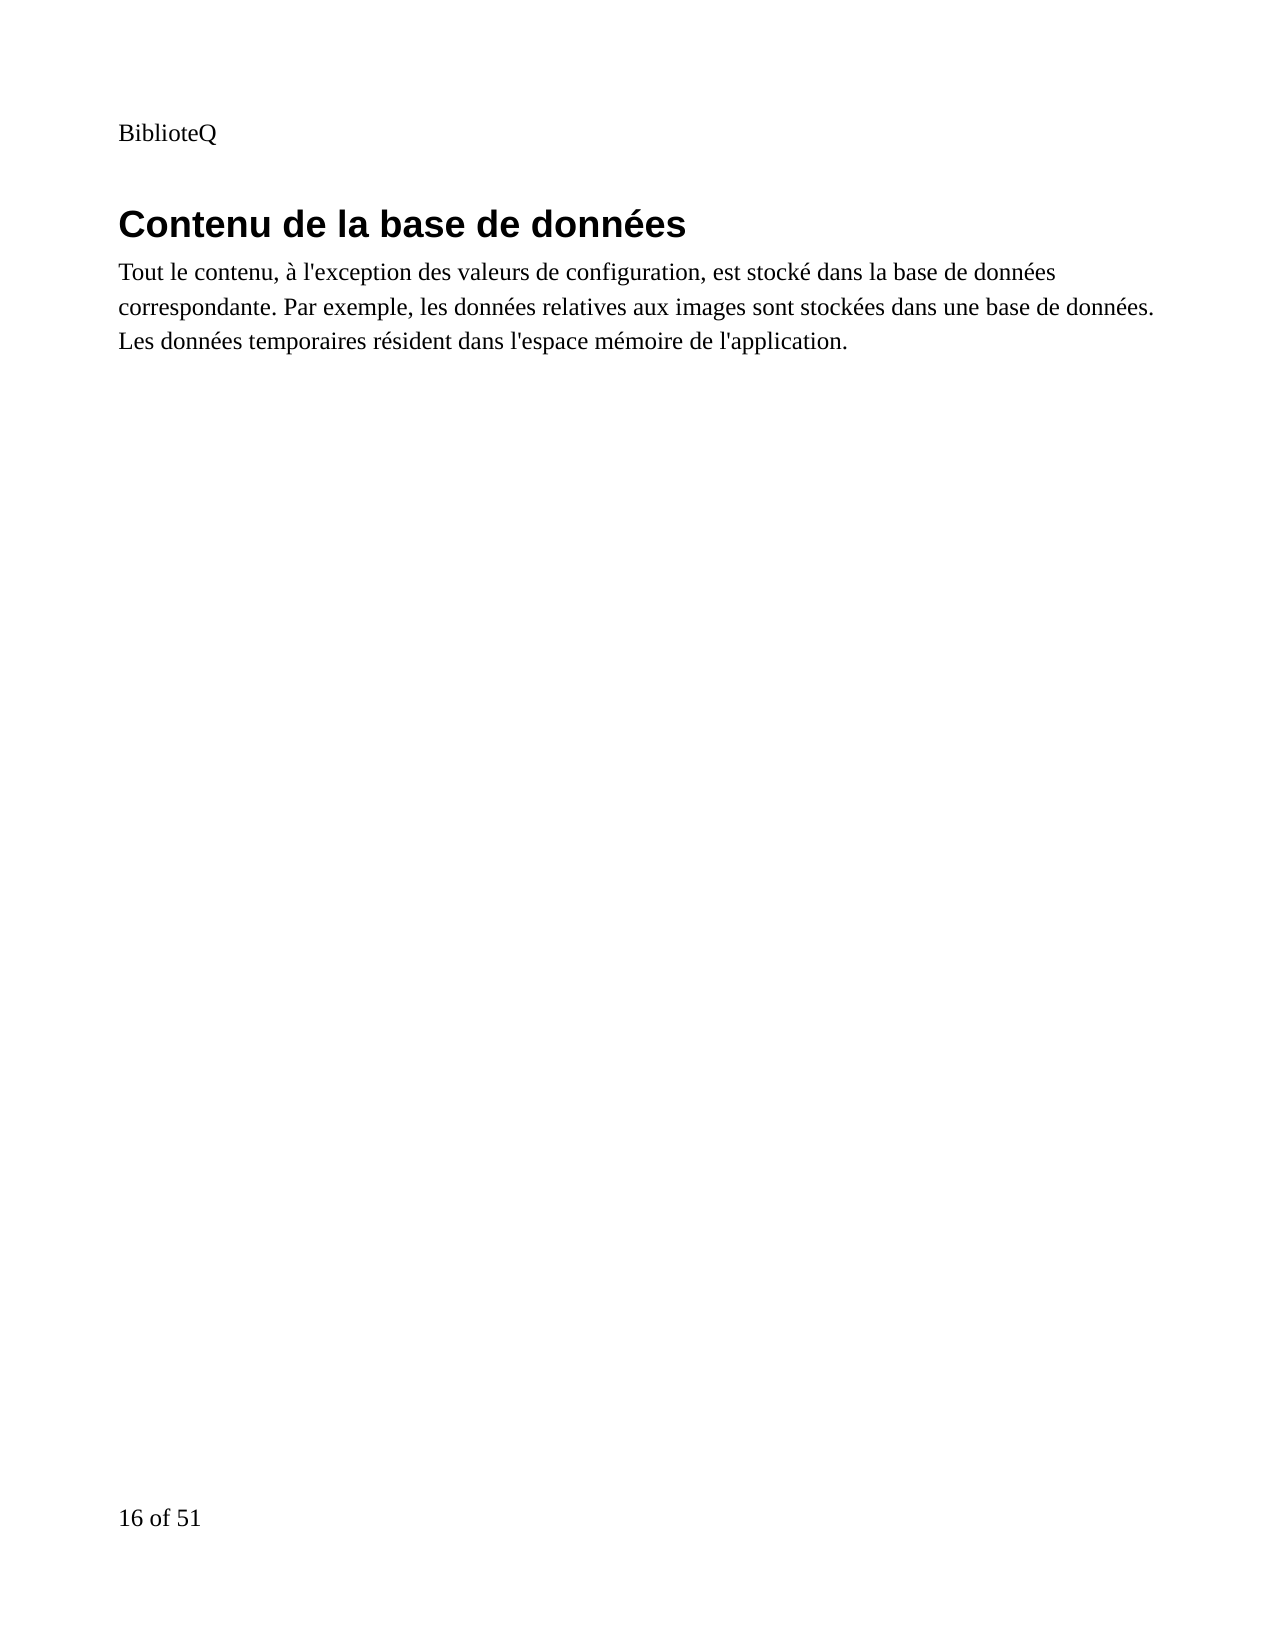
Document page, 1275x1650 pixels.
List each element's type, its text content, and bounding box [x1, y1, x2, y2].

subtitle Contenu de la base de données [118, 201, 1157, 245]
text Tout le contenu, à l'exception des valeurs de configuration, est stocké dans la base de données correspondante. Par exemple, les données relatives aux images sont stockées dans une base de données. Les données temporaires résident dans l'espace mémoire de l'application. [118, 257, 1157, 355]
